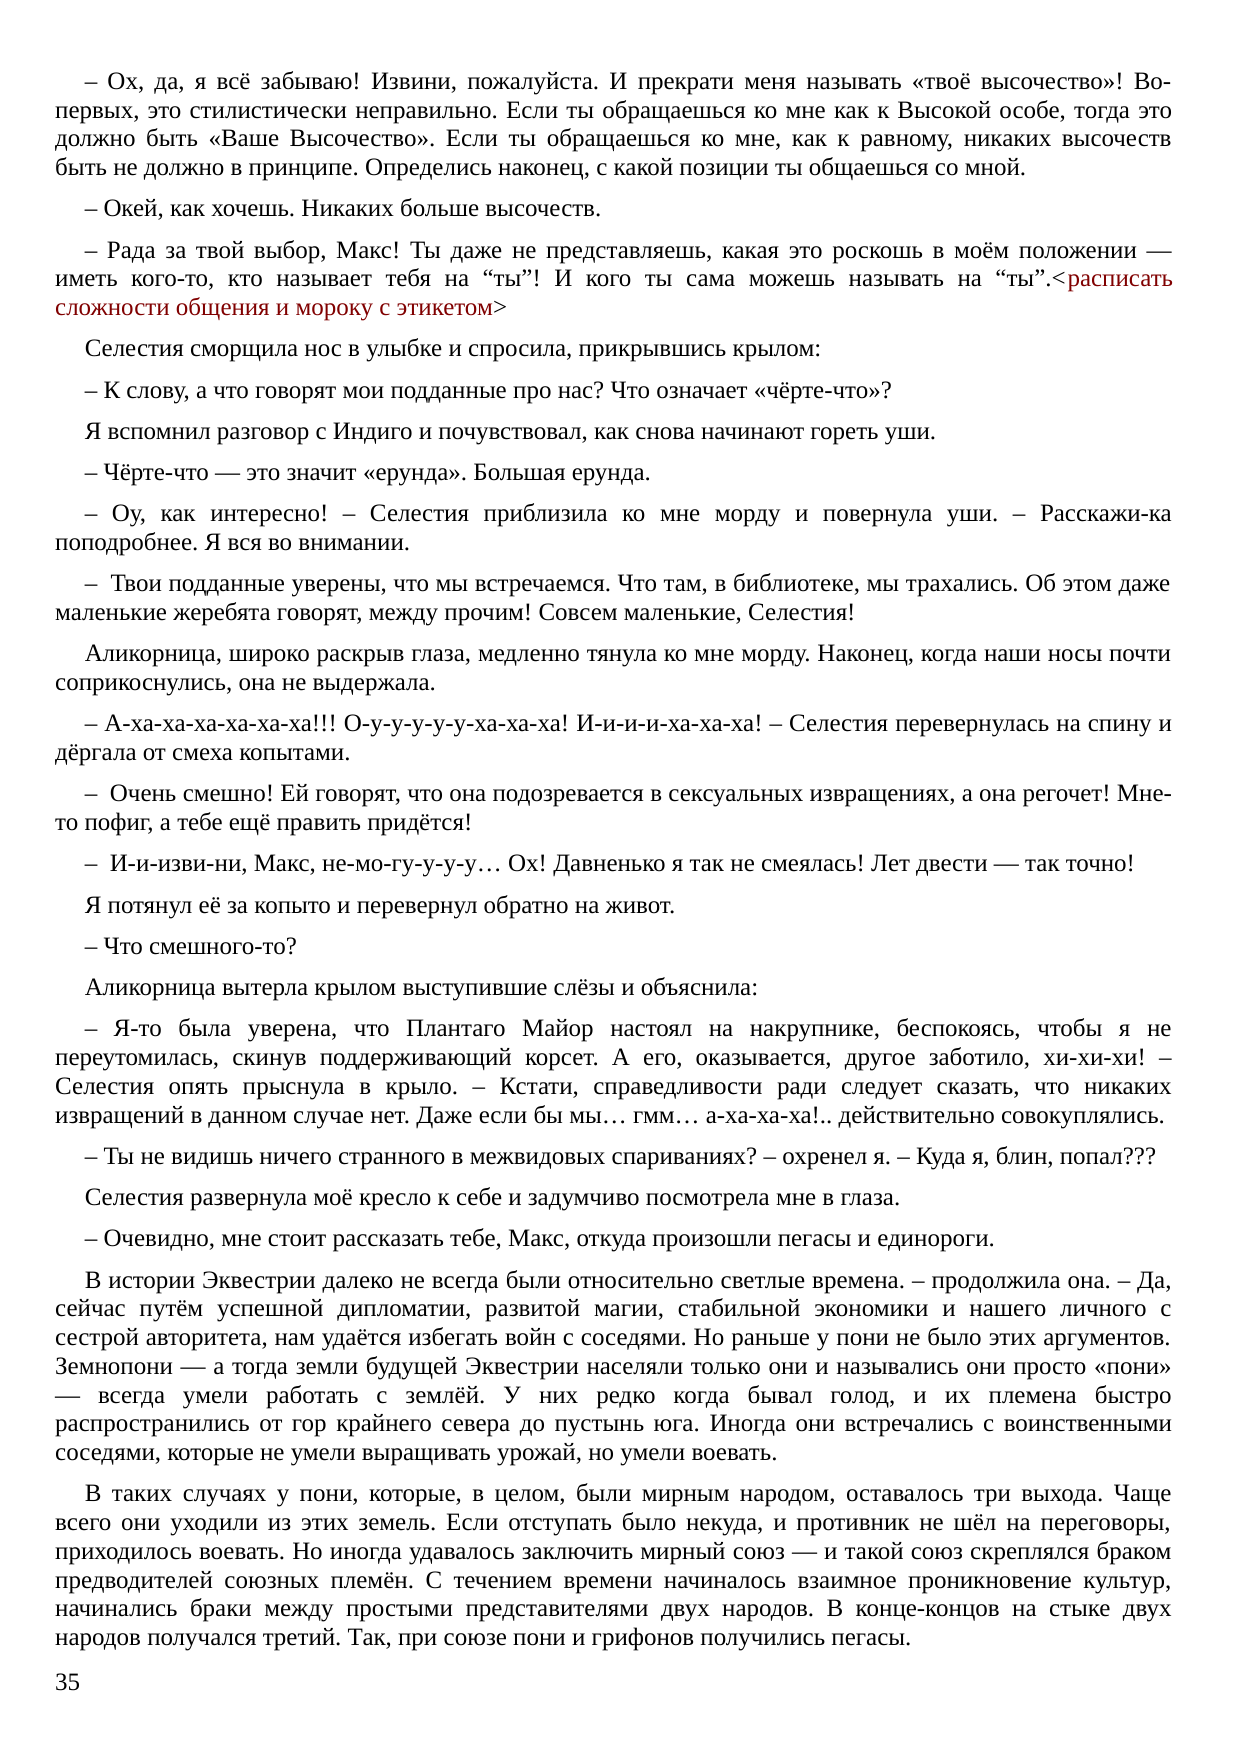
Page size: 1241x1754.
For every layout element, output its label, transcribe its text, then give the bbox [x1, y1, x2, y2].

text – И-и-изви-ни, Макс, не-мо-гу-у-у-у… Ох! Давненько я так не смеялась! Лет двести — так точно! [55, 848, 1173, 877]
text – К слову, а что говорят мои подданные про нас? Что означает «чёрте-что»? [55, 375, 1173, 403]
text – Очень смешно! Ей говорят, что она подозревается в сексуальных извращениях, а она регочет! Мне-то пофиг, а тебе ещё править придётся! [55, 778, 1173, 836]
text Я потянул её за копыто и перевернул обратно на живот. [55, 890, 1173, 918]
text В истории Эквестрии далеко не всегда были относительно светлые времена. – продолжила она. – Да, сейчас путём успешной дипломатии, развитой магии, стабильной экономики и нашего личного с сестрой авторитета, нам удаётся избегать войн с соседями. Но раньше у пони не было этих аргументов. Земнопони — а тогда земли будущей Эквестрии населяли только они и назывались они просто «пони» — всегда умели работать с землёй. У них редко когда бывал голод, и их племена быстро распространились от гор крайнего севера до пустынь юга. Иногда они встречались с воинственными соседями, которые не умели выращивать урожай, но умели воевать. [55, 1265, 1173, 1466]
text В таких случаях у пони, которые, в целом, были мирным народом, оставалось три выхода. Чаще всего они уходили из этих земель. Если отступать было некуда, и противник не шёл на переговоры, приходилось воевать. Но иногда удавалось заключить мирный союз — и такой союз скреплялся браком предводителей союзных племён. С течением времени начиналось взаимное проникновение культур, начинались браки между простыми представителями двух народов. В конце-концов на стыке двух народов получался третий. Так, при союзе пони и грифонов получились пегасы. [55, 1478, 1173, 1651]
text – Очевидно, мне стоит рассказать тебе, Макс, откуда произошли пегасы и единороги. [55, 1223, 1173, 1252]
text – Твои подданные уверены, что мы встречаемся. Что там, в библиотеке, мы трахались. Об этом даже маленькие жеребята говорят, между прочим! Совсем маленькие, Селестия! [55, 568, 1173, 626]
text Селестия сморщила нос в улыбке и спросила, прикрывшись крылом: [55, 333, 1173, 362]
text Селестия развернула моё кресло к себе и задумчиво посмотрела мне в глаза. [55, 1182, 1173, 1211]
text Аликорница, широко раскрыв глаза, медленно тянула ко мне морду. Наконец, когда наши носы почти соприкоснулись, она не выдержала. [55, 638, 1173, 696]
text – Что смешного-то? [55, 931, 1173, 960]
text Я вспомнил разговор с Индиго и почувствовал, как снова начинают гореть уши. [55, 416, 1173, 445]
text Аликорница вытерла крылом выступившие слёзы и объяснила: [55, 972, 1173, 1001]
text – Ты не видишь ничего странного в межвидовых спариваниях? – охренел я. – Куда я, блин, попал??? [55, 1141, 1173, 1170]
text – Оу, как интересно! – Селестия приблизила ко мне морду и повернула уши. – Расскажи-ка поподробнее. Я вся во внимании. [55, 498, 1173, 556]
text – Ох, да, я всё забываю! Извини, пожалуйста. И прекрати меня называть «твоё высочество»! Во-первых, это стилистически неправильно. Если ты обращаешься ко мне как к Высокой особе, тогда это должно быть «Ваше Высочество». Если ты обращаешься ко мне, как к равному, никаких высочеств быть не должно в принципе. Определись наконец, с какой позиции ты общаешься со мной. [55, 66, 1173, 181]
text – Окей, как хочешь. Никаких больше высочеств. [55, 193, 1173, 222]
text – А-ха-ха-ха-ха-ха-ха!!! О-у-у-у-у-у-ха-ха-ха! И-и-и-и-ха-ха-ха! – Селестия перевернулась на спину и дёргала от смеха копытами. [55, 708, 1173, 766]
text – Рада за твой выбор, Макс! Ты даже не представляешь, какая это роскошь в моём положении — иметь кого-то, кто называет тебя на “ты”! И кого ты сама можешь называть на “ты”.<расписать сложности общения и мороку с этикетом> [55, 235, 1173, 321]
text – Чёрте-что — это значит «ерунда». Большая ерунда. [55, 457, 1173, 486]
text – Я-то была уверена, что Плантаго Майор настоял на накрупнике, беспокоясь, чтобы я не переутомилась, скинув поддерживающий корсет. А его, оказывается, другое заботило, хи-хи-хи! – Селестия опять прыснула в крыло. – Кстати, справедливости ради следует сказать, что никаких извращений в данном случае нет. Даже если бы мы… гмм… а-ха-ха-ха!.. действительно совокуплялись. [55, 1013, 1173, 1128]
